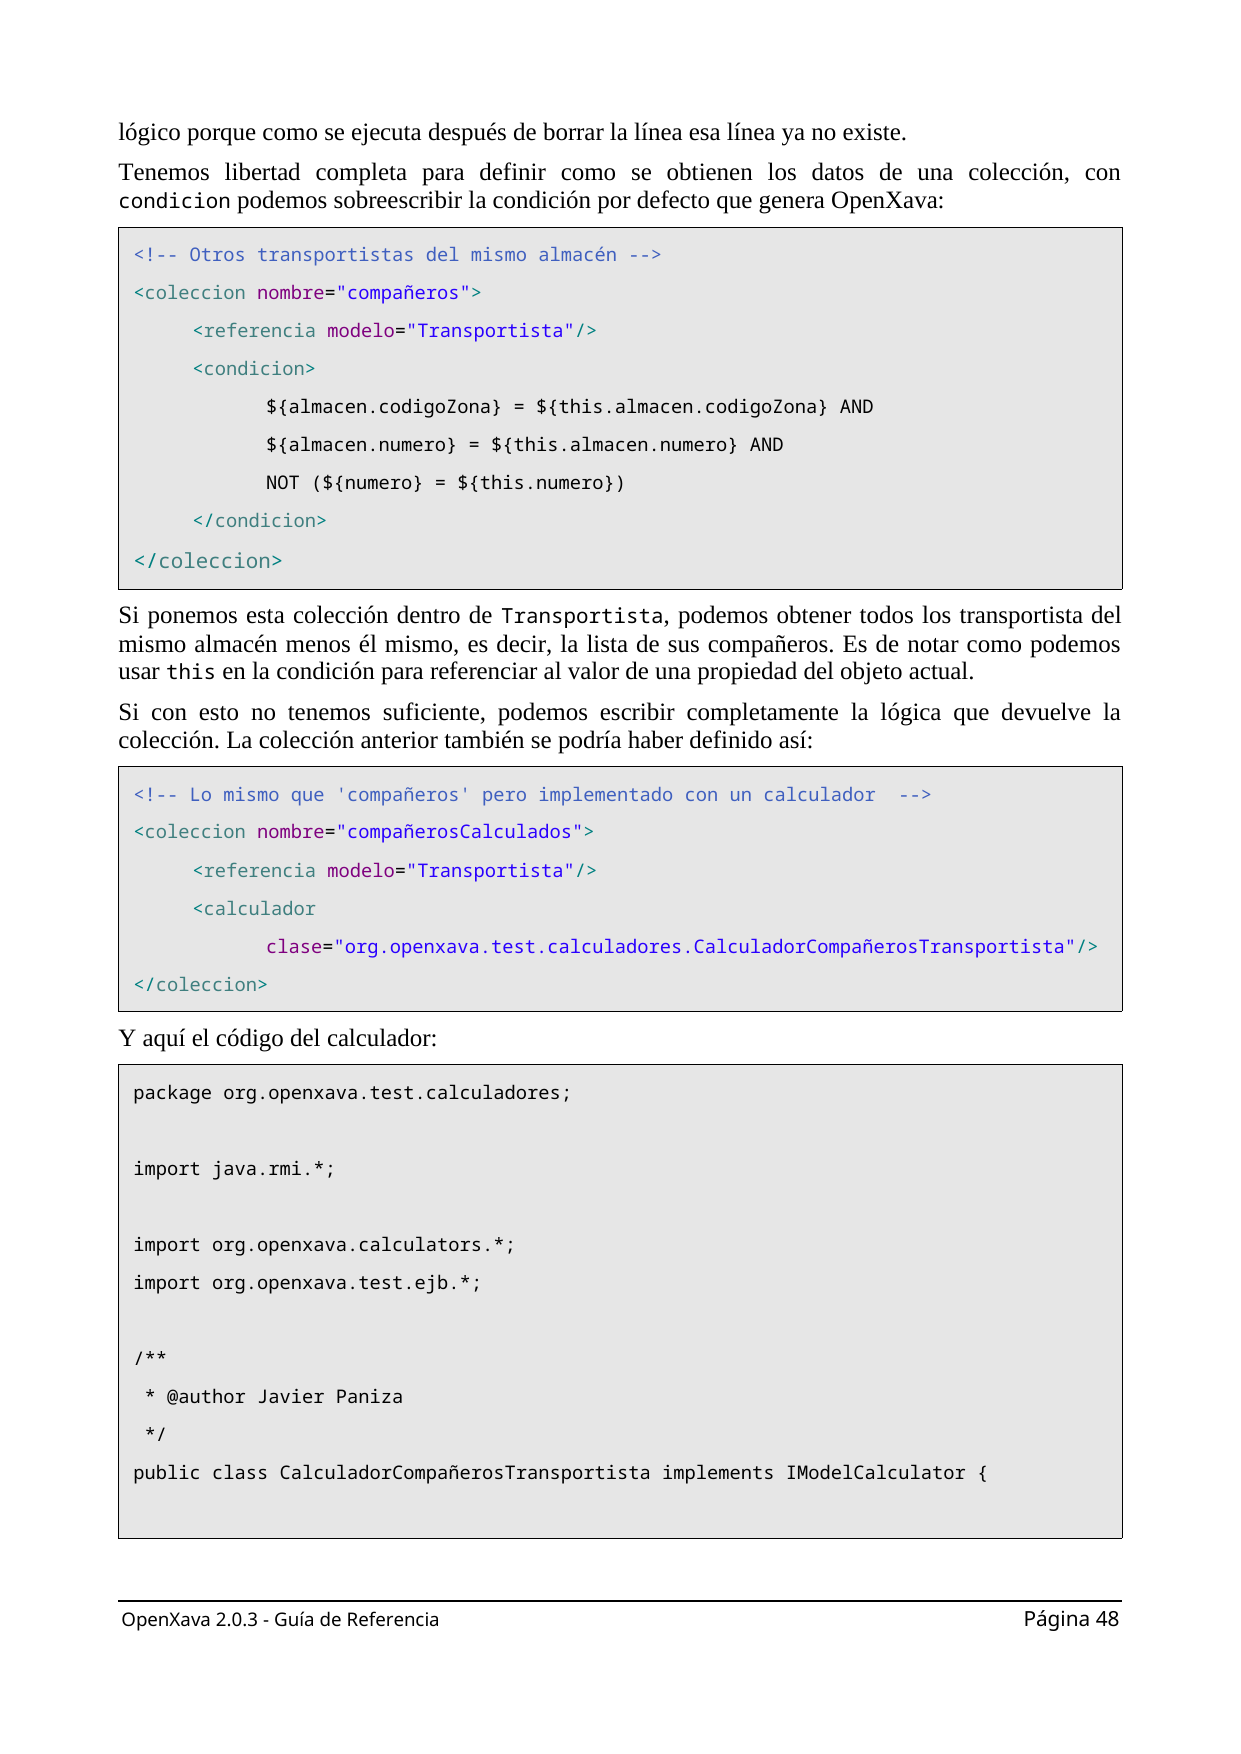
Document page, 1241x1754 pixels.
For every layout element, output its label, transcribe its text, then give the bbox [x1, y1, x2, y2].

text <!-- Lo mismo que 'compañeros' pero implementado con un calculador --> [119, 767, 1122, 804]
text <coleccion nombre="compañerosCalculados"> [119, 804, 1122, 842]
text <condicion> [119, 341, 1122, 379]
text package org.openxava.test.calculadores; [119, 1065, 1122, 1102]
text <!-- Otros transportistas del mismo almacén --> [119, 228, 1122, 265]
text <referencia modelo="Transportista"/> [119, 842, 1122, 880]
text /** [119, 1330, 1122, 1368]
text </coleccion> [119, 531, 1122, 589]
text Tenemos libertad completa para definir como se obtienen los datos de una colección, con condicion podemos sobreescribir la condición por defecto que genera OpenXava: [118, 158, 1122, 214]
text import org.openxava.test.ejb.*; [119, 1254, 1122, 1292]
text Si con esto no tenemos suficiente, podemos escribir completamente la lógica que devuelve la colección. La colección anterior también se podría haber definido así: [118, 698, 1122, 753]
text <coleccion nombre="compañeros"> [119, 265, 1122, 303]
text </condicion> [119, 493, 1122, 531]
text lógico porque como se ejecuta después de borrar la línea esa línea ya no existe. [118, 118, 1122, 146]
text clase="org.openxava.test.calculadores.CalculadorCompañerosTransportista"/> [119, 918, 1122, 956]
text import org.openxava.calculators.*; [119, 1216, 1122, 1254]
text ${almacen.codigoZona} = ${this.almacen.codigoZona} AND [119, 379, 1122, 417]
text <referencia modelo="Transportista"/> [119, 303, 1122, 341]
text </coleccion> [119, 956, 1122, 1011]
text public class CalculadorCompañerosTransportista implements IModelCalculator { [119, 1444, 1122, 1482]
text Si ponemos esta colección dentro de Transportista, podemos obtener todos los transportista del mismo almacén menos él mismo, es decir, la lista de sus compañeros. Es de notar como podemos usar this en la condición para referenciar al valor de una propiedad del objeto actual. [118, 601, 1122, 686]
text NOT (${numero} = ${this.numero}) [119, 455, 1122, 493]
text import java.rmi.*; [119, 1140, 1122, 1178]
text */ [119, 1406, 1122, 1444]
text Y aquí el código del calculador: [118, 1024, 1122, 1052]
text * @author Javier Paniza [119, 1368, 1122, 1406]
text <calculador [119, 880, 1122, 918]
text ${almacen.numero} = ${this.almacen.numero} AND [119, 417, 1122, 455]
